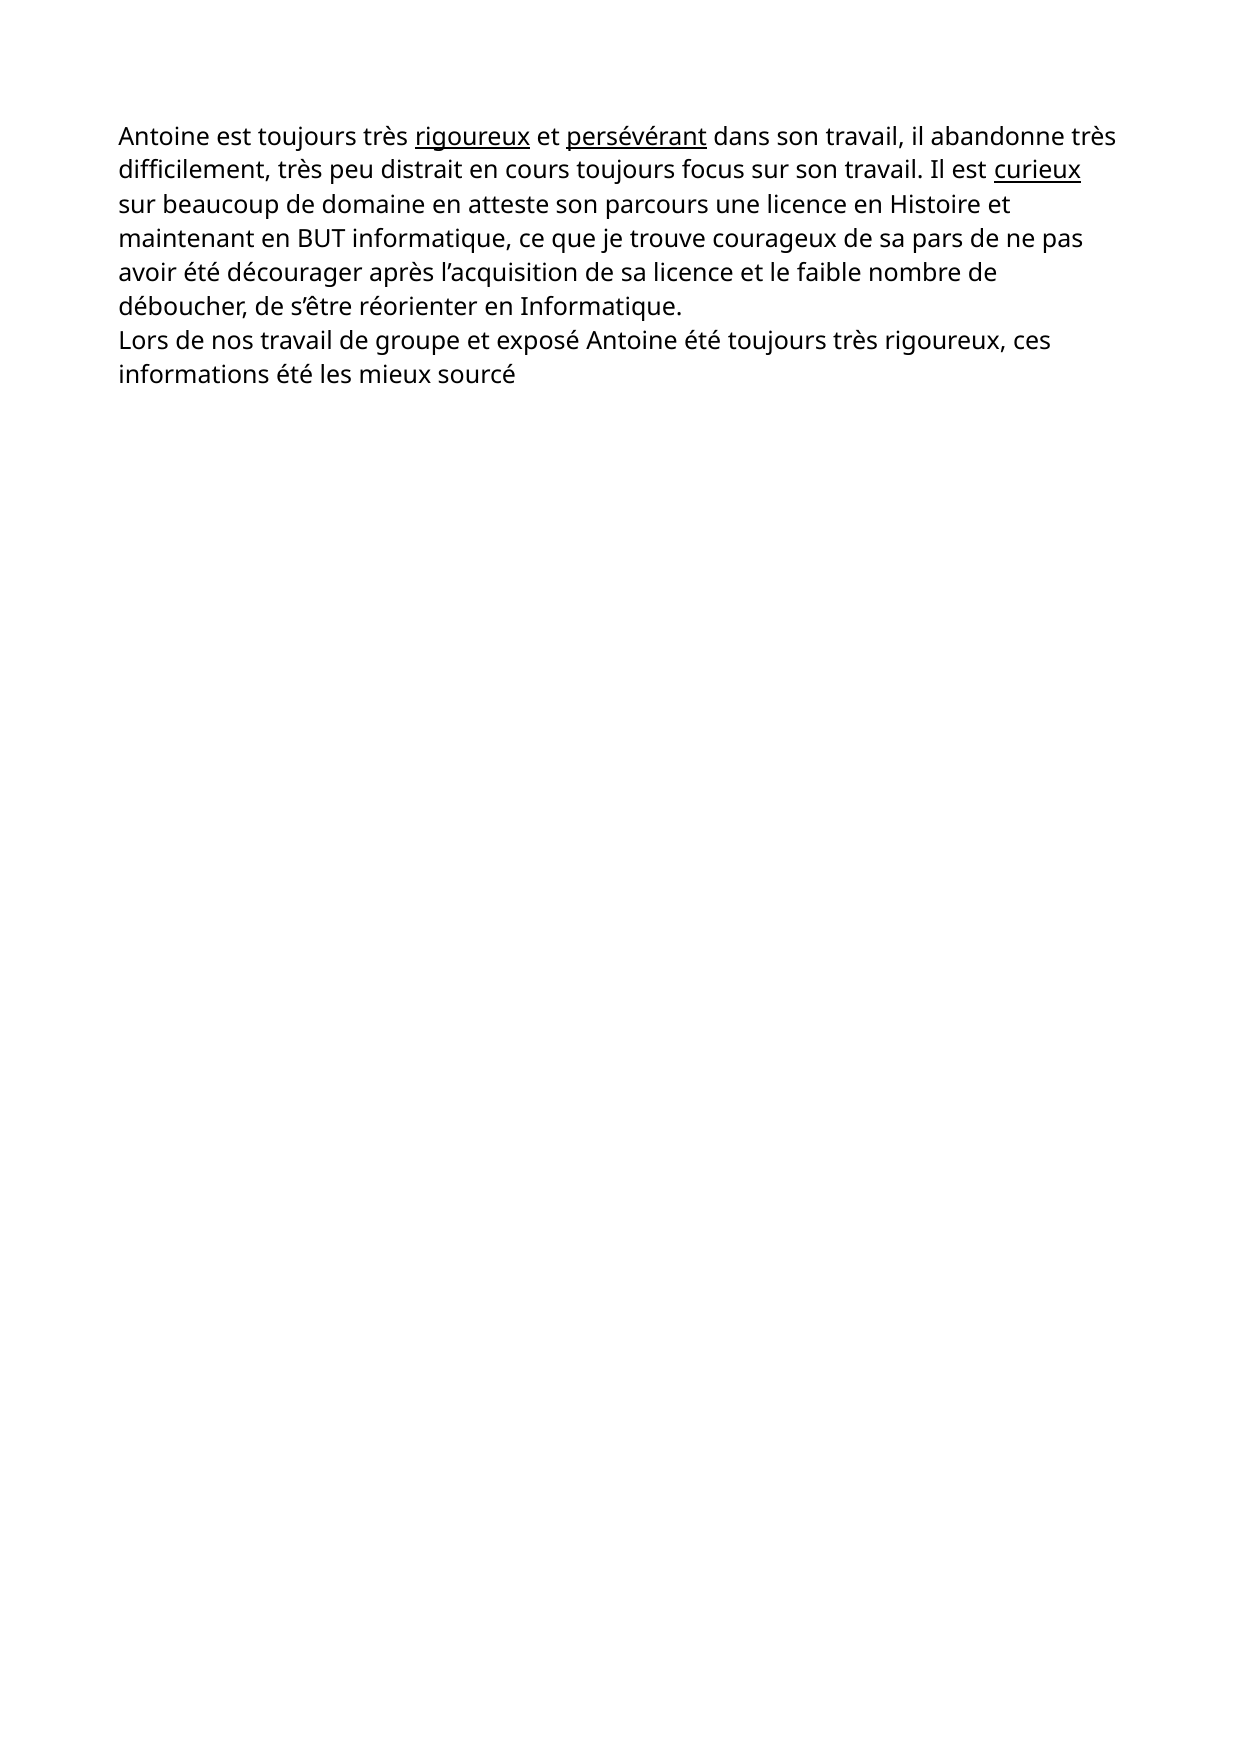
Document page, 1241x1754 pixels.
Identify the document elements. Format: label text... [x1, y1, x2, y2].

text Lors de nos travail de groupe et exposé Antoine été toujours très rigoureux, ces informations été les mieux sourcé [118, 322, 1122, 391]
text Antoine est toujours très rigoureux et persévérant dans son travail, il abandonne très difficilement, très peu distrait en cours toujours focus sur son travail. Il est curieux sur beaucoup de domaine en atteste son parcours une licence en Histoire et maintenant en BUT informatique, ce que je trouve courageux de sa pars de ne pas avoir été décourager après l’acquisition de sa licence et le faible nombre de déboucher, de s’être réorienter en Informatique. [118, 118, 1122, 322]
